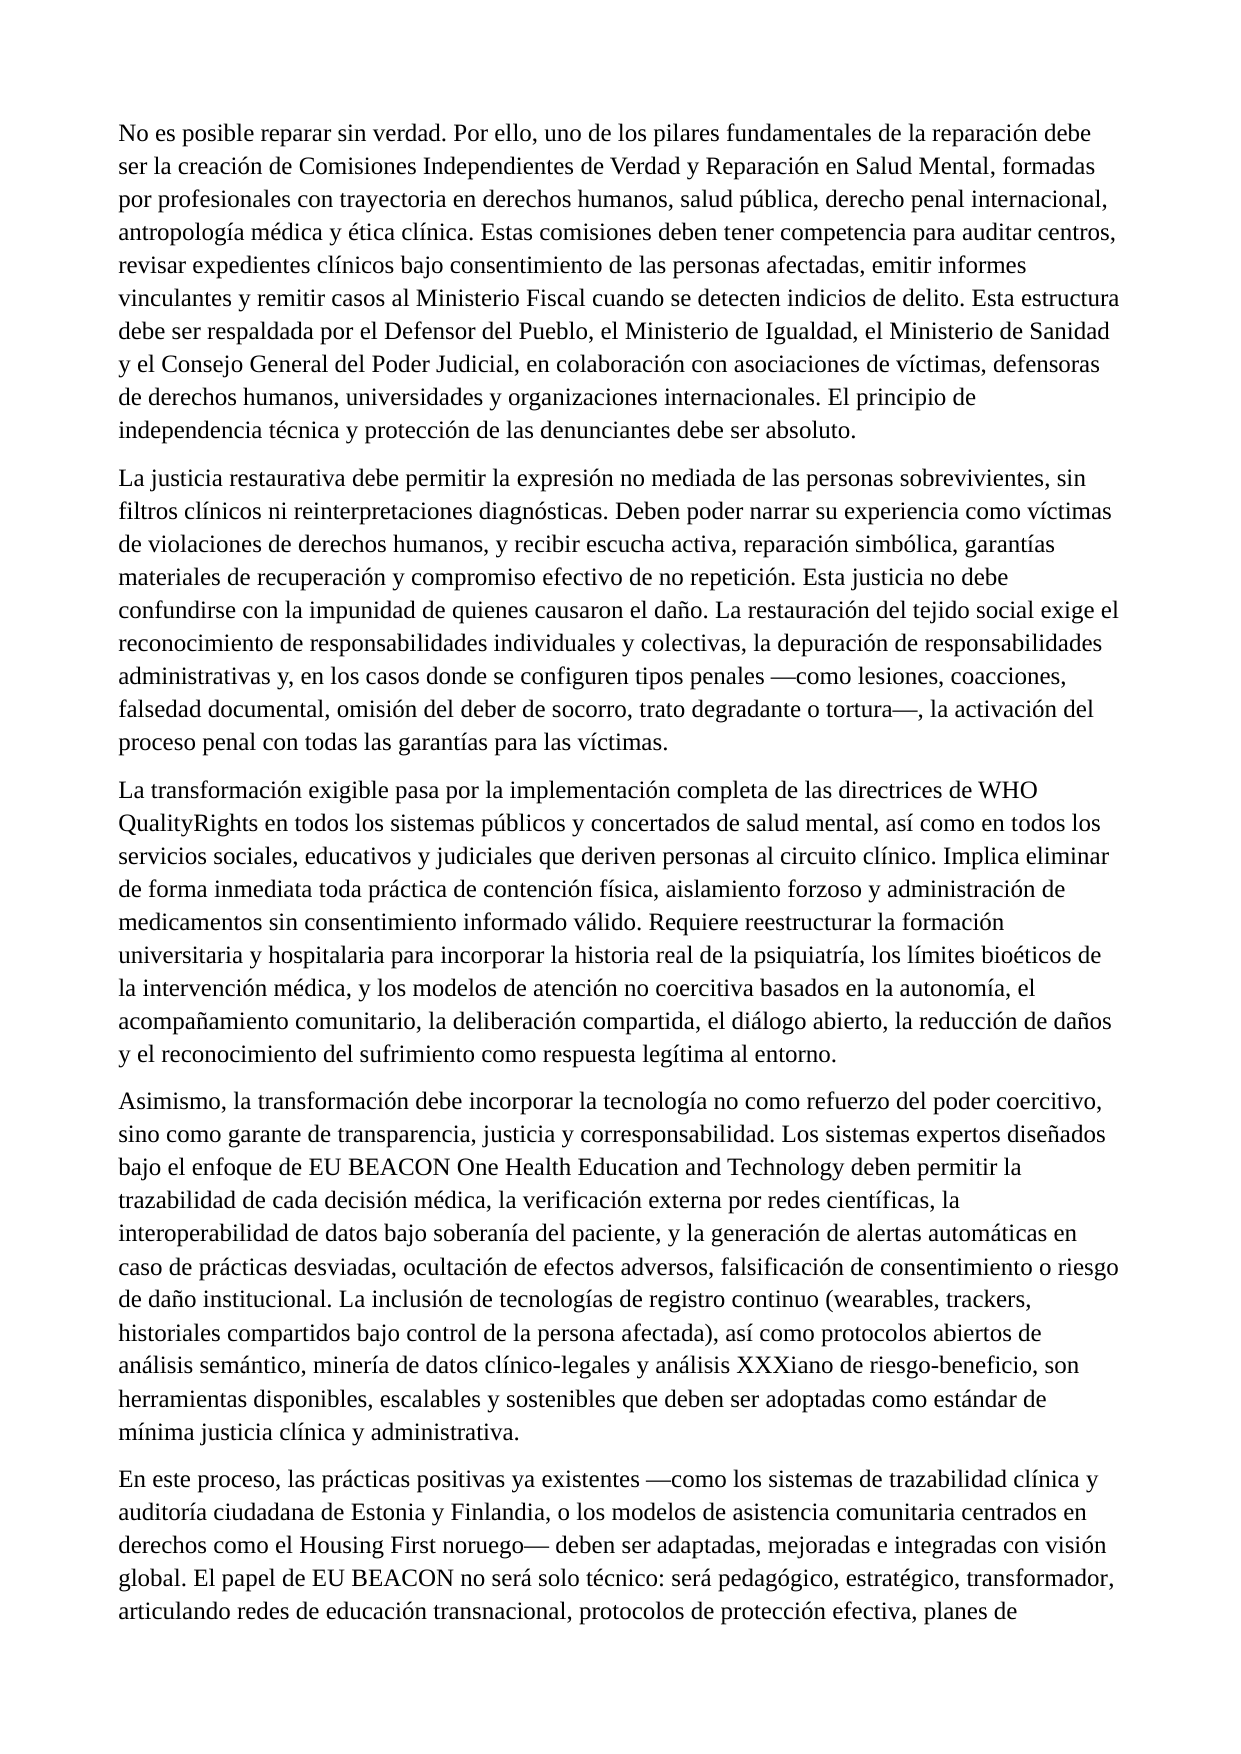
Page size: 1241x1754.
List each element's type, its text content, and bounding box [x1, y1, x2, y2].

text No es posible reparar sin verdad. Por ello, uno de los pilares fundamentales de la reparación debe ser la creación de Comisiones Independientes de Verdad y Reparación en Salud Mental, formadas por profesionales con trayectoria en derechos humanos, salud pública, derecho penal internacional, antropología médica y ética clínica. Estas comisiones deben tener competencia para auditar centros, revisar expedientes clínicos bajo consentimiento de las personas afectadas, emitir informes vinculantes y remitir casos al Ministerio Fiscal cuando se detecten indicios de delito. Esta estructura debe ser respaldada por el Defensor del Pueblo, el Ministerio de Igualdad, el Ministerio de Sanidad y el Consejo General del Poder Judicial, en colaboración con asociaciones de víctimas, defensoras de derechos humanos, universidades y organizaciones internacionales. El principio de independencia técnica y protección de las denunciantes debe ser absoluto. [118, 118, 1122, 444]
text Asimismo, la transformación debe incorporar la tecnología no como refuerzo del poder coercitivo, sino como garante de transparencia, justicia y corresponsabilidad. Los sistemas expertos diseñados bajo el enfoque de EU BEACON One Health Education and Technology deben permitir la trazabilidad de cada decisión médica, la verificación externa por redes científicas, la interoperabilidad de datos bajo soberanía del paciente, y la generación de alertas automáticas en caso de prácticas desviadas, ocultación de efectos adversos, falsificación de consentimiento o riesgo de daño institucional. La inclusión de tecnologías de registro continuo (wearables, trackers, historiales compartidos bajo control de la persona afectada), así como protocolos abiertos de análisis semántico, minería de datos clínico-legales y análisis XXXiano de riesgo-beneficio, son herramientas disponibles, escalables y sostenibles que deben ser adoptadas como estándar de mínima justicia clínica y administrativa. [118, 1086, 1122, 1445]
text La transformación exigible pasa por la implementación completa de las directrices de WHO QualityRights en todos los sistemas públicos y concertados de salud mental, así como en todos los servicios sociales, educativos y judiciales que deriven personas al circuito clínico. Implica eliminar de forma inmediata toda práctica de contención física, aislamiento forzoso y administración de medicamentos sin consentimiento informado válido. Requiere reestructurar la formación universitaria y hospitalaria para incorporar la historia real de la psiquiatría, los límites bioéticos de la intervención médica, y los modelos de atención no coercitiva basados en la autonomía, el acompañamiento comunitario, la deliberación compartida, el diálogo abierto, la reducción de daños y el reconocimiento del sufrimiento como respuesta legítima al entorno. [118, 775, 1122, 1068]
text La justicia restaurativa debe permitir la expresión no mediada de las personas sobrevivientes, sin filtros clínicos ni reinterpretaciones diagnósticas. Deben poder narrar su experiencia como víctimas de violaciones de derechos humanos, y recibir escucha activa, reparación simbólica, garantías materiales de recuperación y compromiso efectivo de no repetición. Esta justicia no debe confundirse con la impunidad de quienes causaron el daño. La restauración del tejido social exige el reconocimiento de responsabilidades individuales y colectivas, la depuración de responsabilidades administrativas y, en los casos donde se configuren tipos penales —como lesiones, coacciones, falsedad documental, omisión del deber de socorro, trato degradante o tortura—, la activación del proceso penal con todas las garantías para las víctimas. [118, 463, 1122, 756]
text En este proceso, las prácticas positivas ya existentes —como los sistemas de trazabilidad clínica y auditoría ciudadana de Estonia y Finlandia, o los modelos de asistencia comunitaria centrados en derechos como el Housing First noruego— deben ser adaptadas, mejoradas e integradas con visión global. El papel de EU BEACON no será solo técnico: será pedagógico, estratégico, transformador, articulando redes de educación transnacional, protocolos de protección efectiva, planes de [118, 1464, 1122, 1625]
